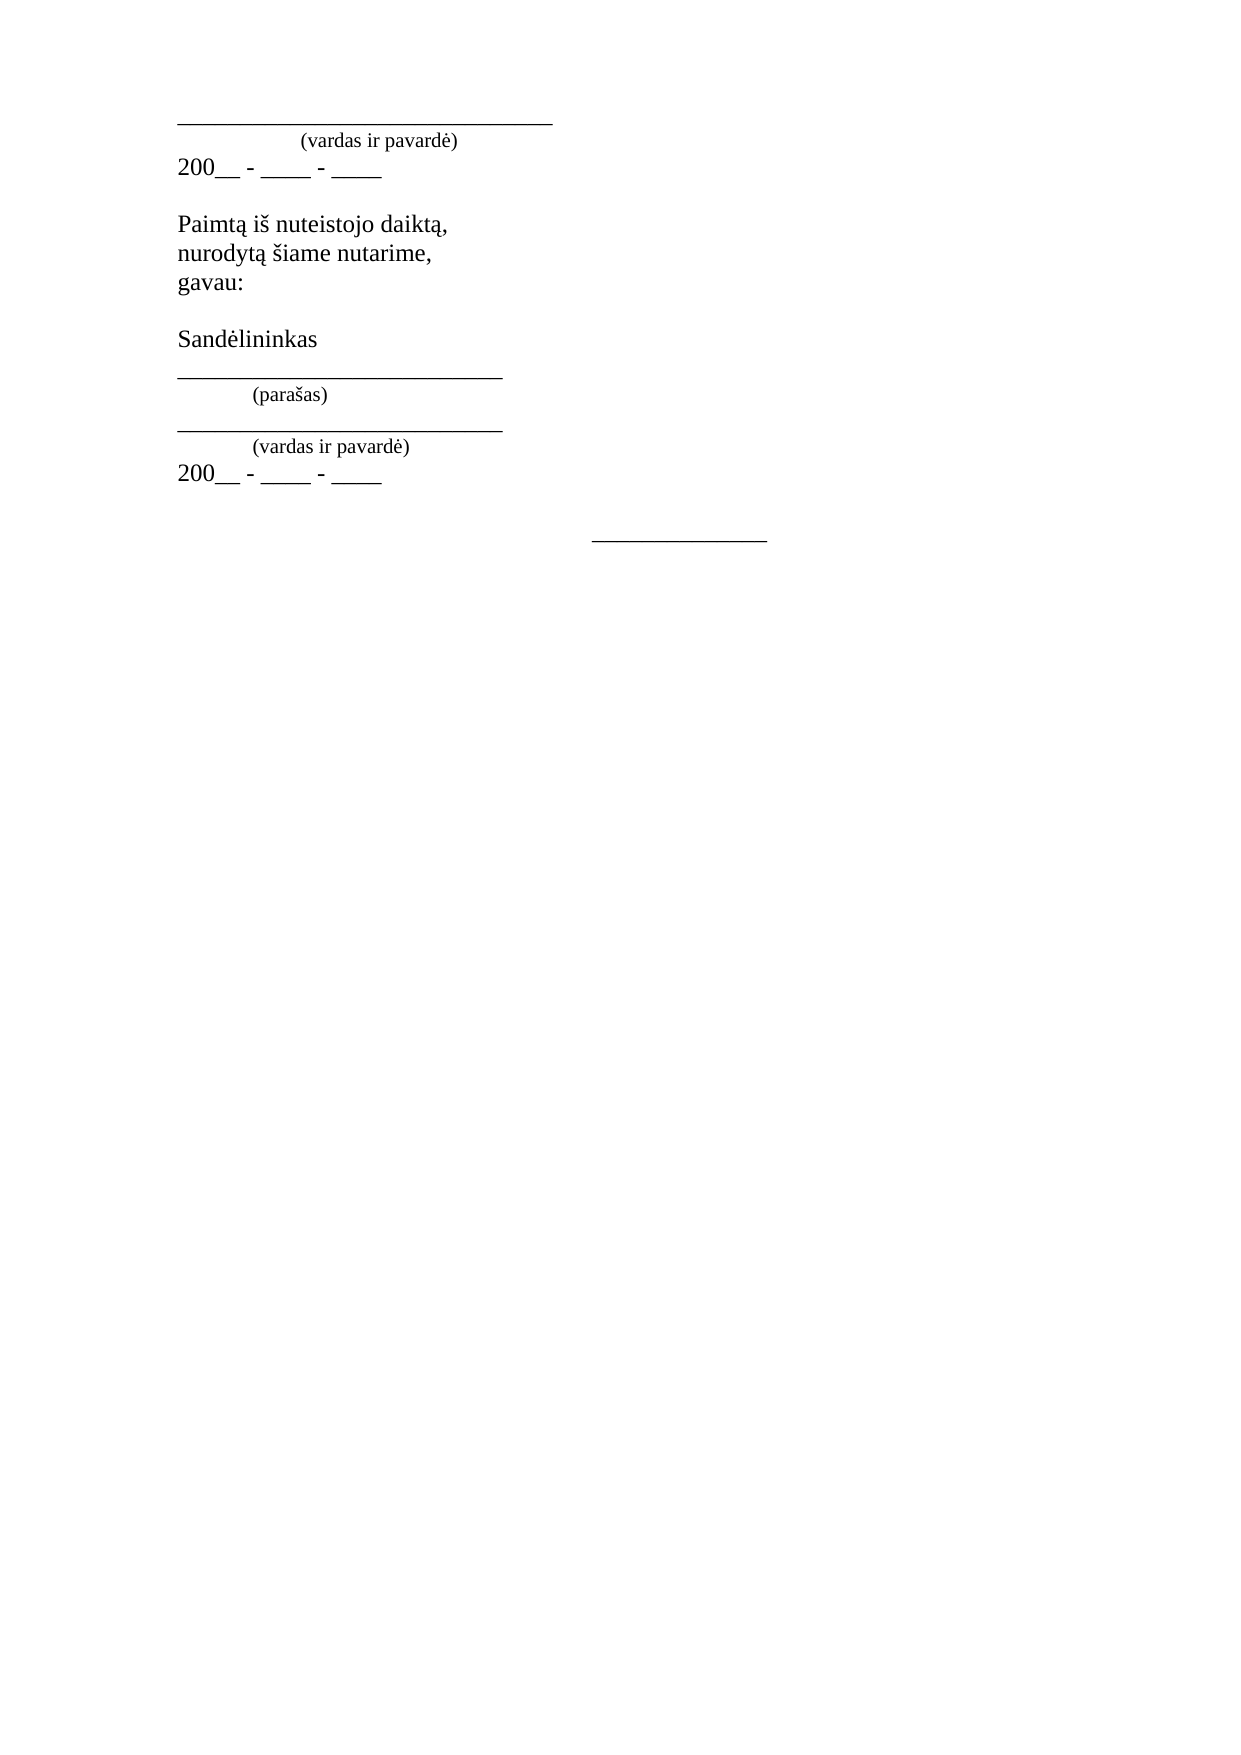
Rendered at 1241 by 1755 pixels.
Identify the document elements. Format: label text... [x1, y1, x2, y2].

text Paimtą iš nuteistojo daiktą, [177, 209, 1181, 238]
text gavau: [177, 267, 1181, 295]
text ______________ [177, 516, 1181, 545]
text 200__ - ____ - ____ [177, 458, 1181, 487]
text __________________________ [177, 406, 1181, 434]
text Sandėlininkas [177, 324, 1181, 353]
text (vardas ir pavardė) [177, 434, 1181, 458]
text nurodytą šiame nutarime, [177, 238, 1181, 267]
text __________________________ [177, 353, 1181, 382]
text (parašas) [177, 382, 1181, 406]
text (vardas ir pavardė) [177, 128, 1181, 152]
text 200__ - ____ - ____ [177, 152, 1181, 180]
text ______________________________ [177, 99, 1181, 128]
